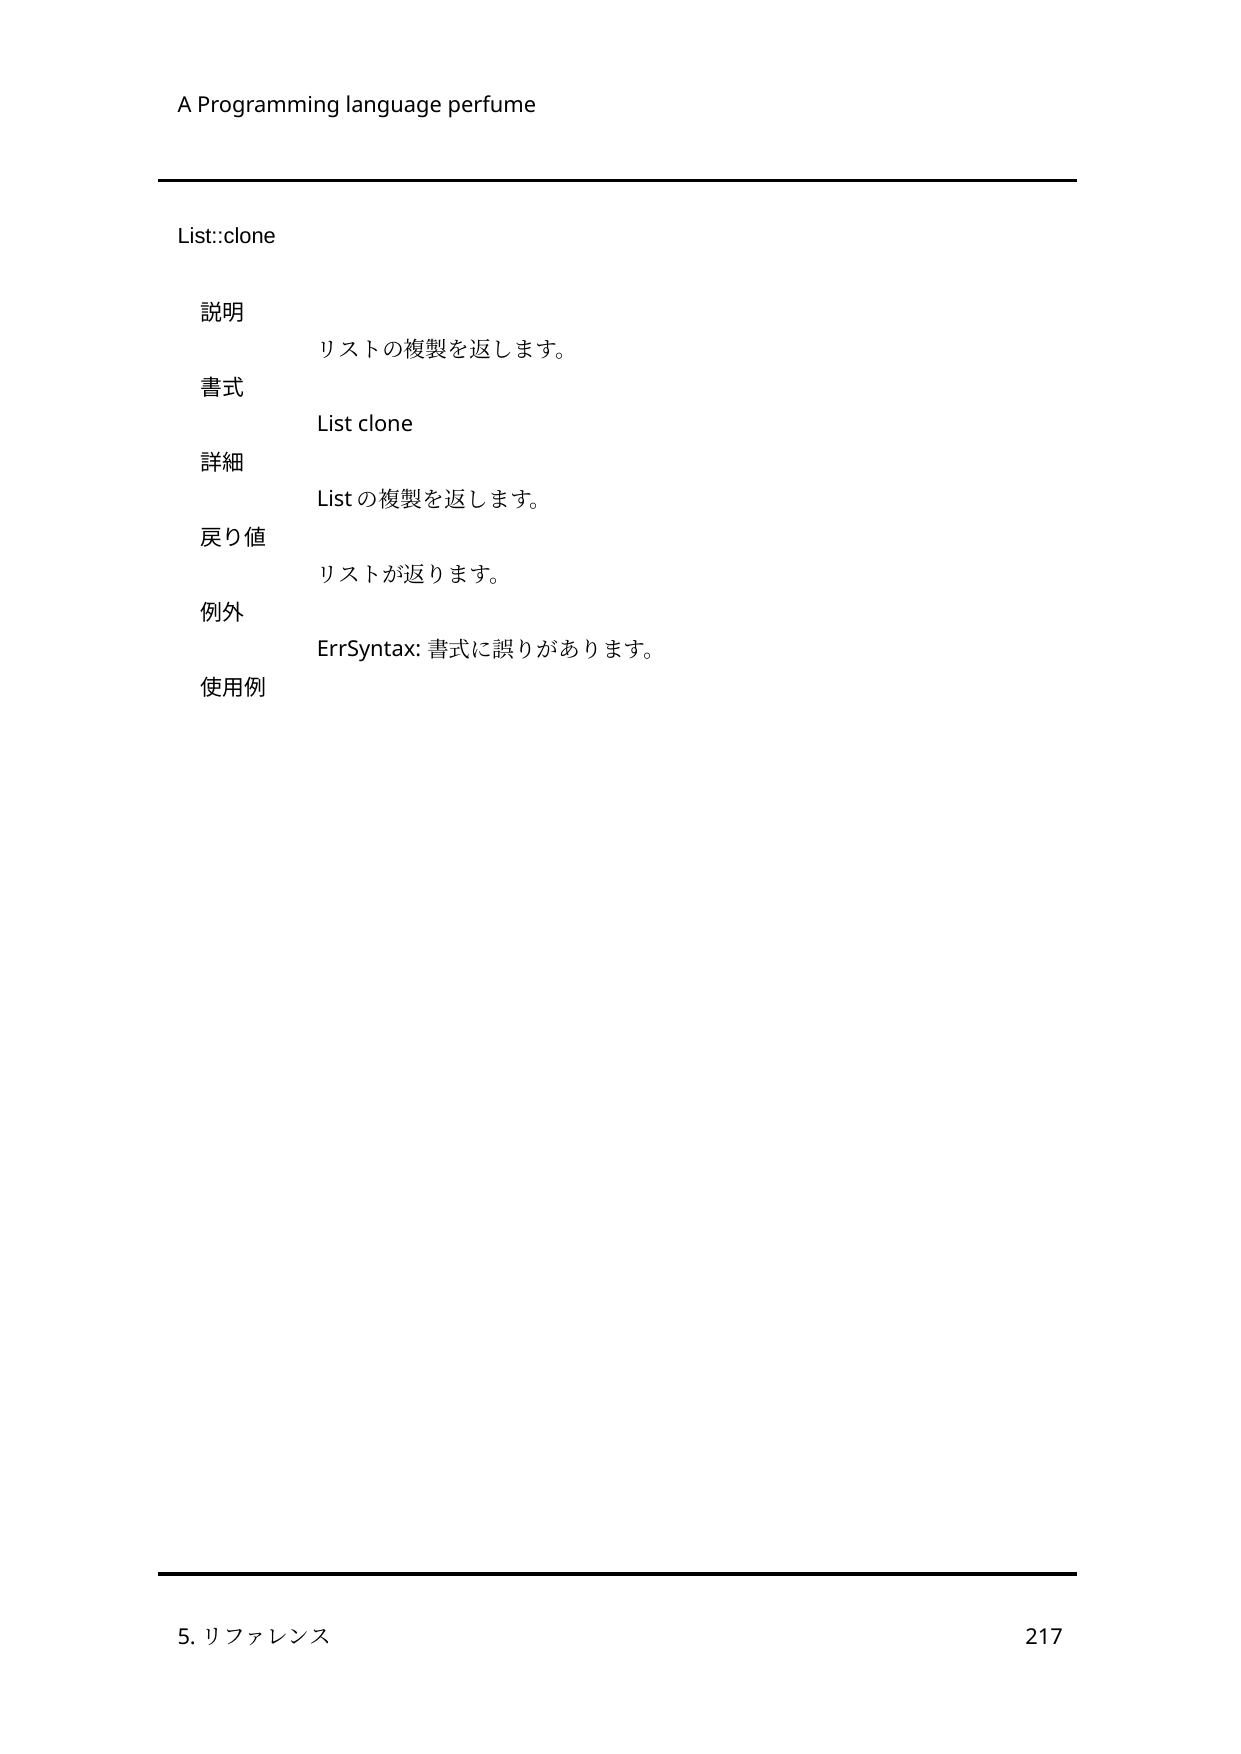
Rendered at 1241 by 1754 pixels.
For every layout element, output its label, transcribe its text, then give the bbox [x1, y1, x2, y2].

table_cell Listの複製を返します。 [317, 442, 1063, 517]
subtitle List::clone [177, 217, 1063, 254]
table_cell 書式 [200, 367, 317, 442]
table_cell 例外 [200, 592, 317, 667]
table_cell List clone [317, 367, 1063, 442]
table_cell ErrSyntax: 書式に誤りがあります。 [317, 592, 1063, 667]
table_cell 詳細 [200, 442, 317, 517]
table_cell 使用例 [200, 667, 317, 742]
table_header リストの複製を返します。 [317, 292, 1063, 367]
table_cell [317, 667, 1063, 742]
table_cell 戻り値 [200, 517, 317, 592]
table_cell リストが返ります。 [317, 517, 1063, 592]
table_header 説明 [200, 292, 317, 367]
